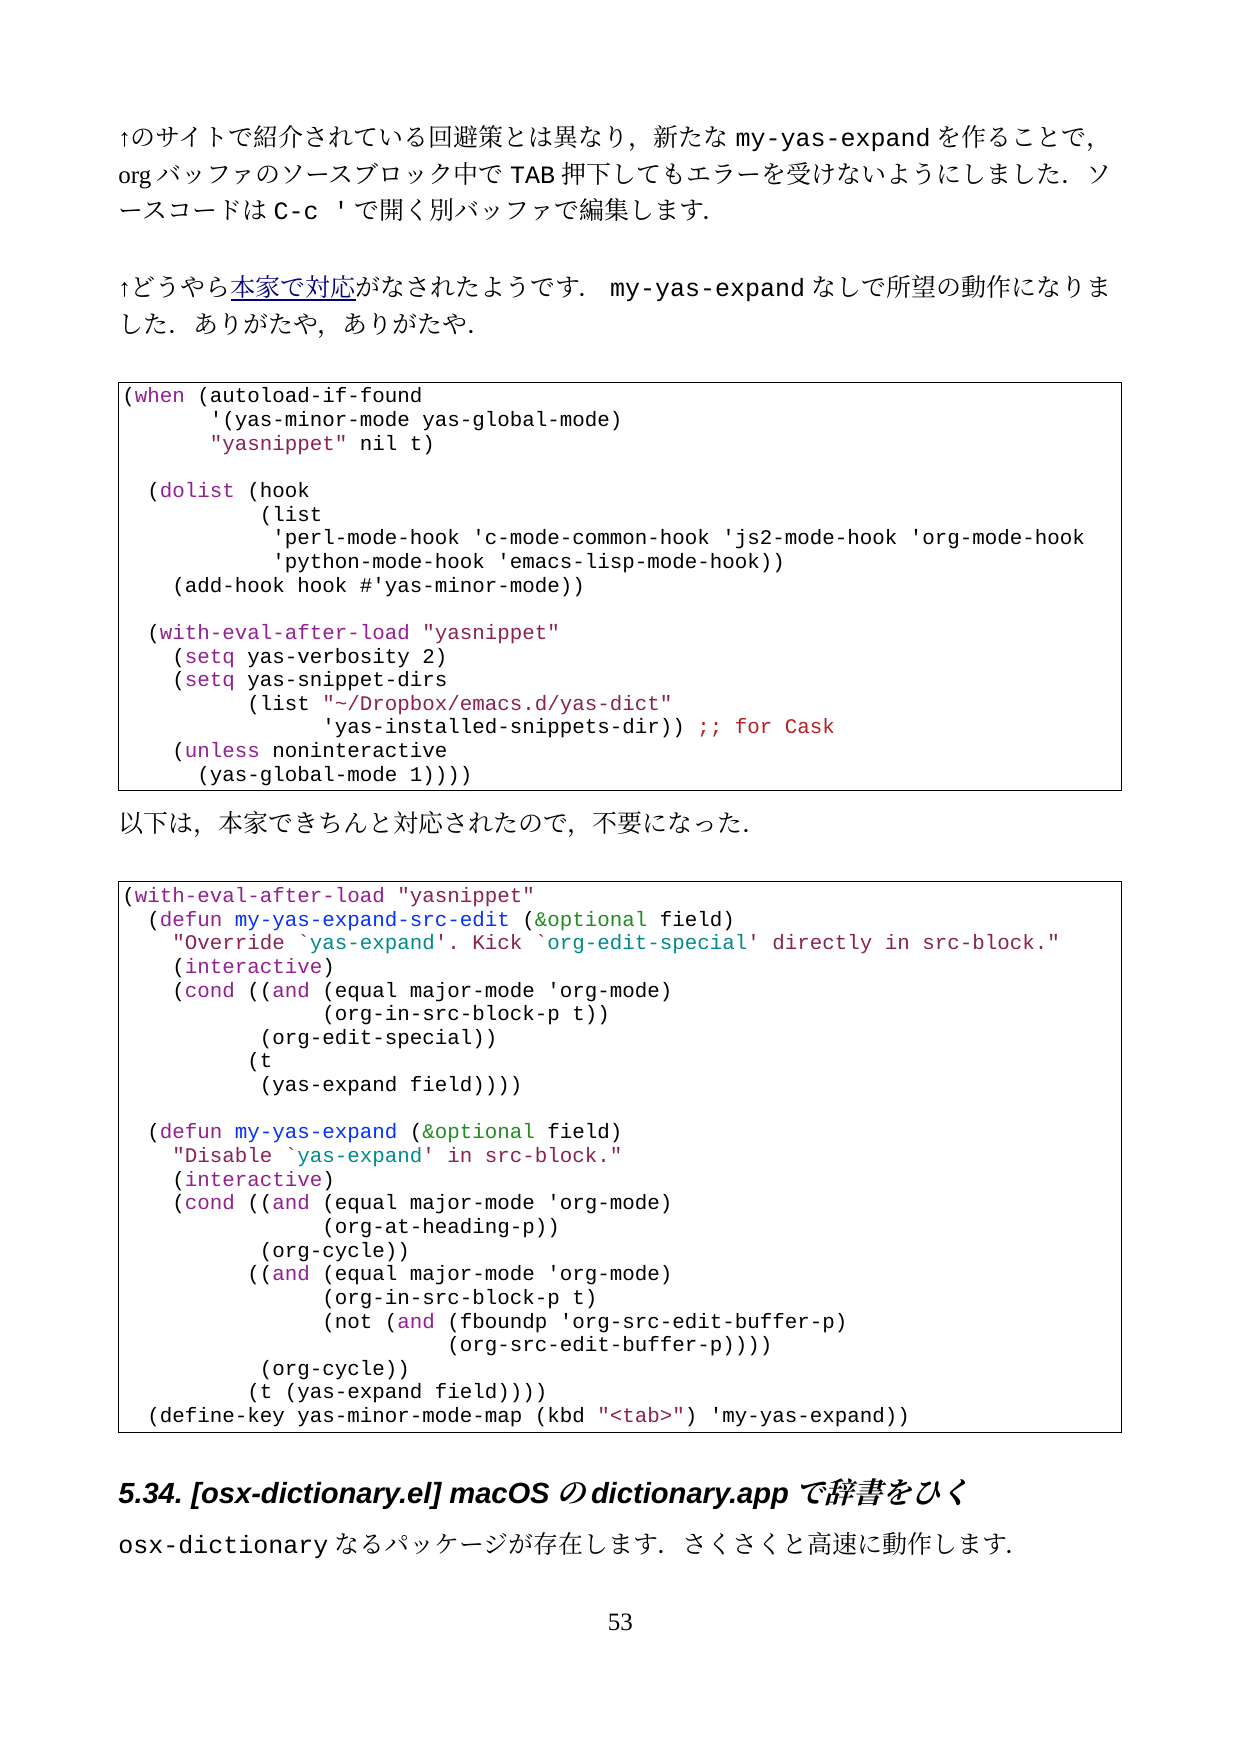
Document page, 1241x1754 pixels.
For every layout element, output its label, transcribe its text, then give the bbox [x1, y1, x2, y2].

text (defun my-yas-expand-src-edit (&optional field) [119, 905, 1121, 928]
text (when (autoload-if-found [119, 383, 1121, 405]
text ↑どうやら本家で対応がなされたようです． my-yas-expand なしで所望の動作になりました．ありがたや，ありがたや． [118, 268, 1122, 369]
text '(yas-minor-mode yas-global-mode) [119, 405, 1121, 429]
text (with-eval-after-load "yasnippet" [119, 618, 1121, 642]
text (t (yas-expand field)))) [119, 1378, 1121, 1401]
text (yas-global-mode 1)))) [119, 760, 1121, 790]
text osx-dictionary なるパッケージが存在します．さくさくと高速に動作します． [118, 1524, 1122, 1561]
text (interactive) [119, 1165, 1121, 1188]
text 'python-mode-hook 'emacs-lisp-mode-hook)) [119, 547, 1121, 571]
text (cond ((and (equal major-mode 'org-mode) [119, 976, 1121, 999]
text (org-in-src-block-p t)) [119, 999, 1121, 1023]
text 'yas-installed-snippets-dir)) ;; for Cask [119, 713, 1121, 736]
text (dolist (hook [119, 476, 1121, 500]
text (t [119, 1047, 1121, 1070]
text "yasnippet" nil t) [119, 429, 1121, 452]
text (defun my-yas-expand (&optional field) [119, 1117, 1121, 1141]
text (org-cycle)) [119, 1236, 1121, 1259]
text (setq yas-verbosity 2) [119, 642, 1121, 665]
text (define-key yas-minor-mode-map (kbd "<tab>") 'my-yas-expand)) [119, 1401, 1121, 1432]
text (org-src-edit-buffer-p)))) [119, 1330, 1121, 1354]
text 以下は，本家できちんと対応されたので，不要になった． [118, 804, 1122, 868]
text (add-hook hook #'yas-minor-mode)) [119, 571, 1121, 594]
subtitle [osx-dictionary.el] macOSのdictionary.appで辞書をひく [118, 1470, 1122, 1512]
text (list [119, 500, 1121, 523]
text (not (and (fboundp 'org-src-edit-buffer-p) [119, 1307, 1121, 1330]
text (org-cycle)) [119, 1354, 1121, 1378]
text (yas-expand field)))) [119, 1070, 1121, 1094]
text "Disable `yas-expand' in src-block." [119, 1141, 1121, 1165]
text ((and (equal major-mode 'org-mode) [119, 1259, 1121, 1283]
text 'perl-mode-hook 'c-mode-common-hook 'js2-mode-hook 'org-mode-hook [119, 523, 1121, 547]
text (setq yas-snippet-dirs [119, 665, 1121, 689]
text (interactive) [119, 952, 1121, 976]
text (list "~/Dropbox/emacs.d/yas-dict" [119, 689, 1121, 713]
text "Override `yas-expand'. Kick `org-edit-special' directly in src-block." [119, 928, 1121, 952]
text (org-edit-special)) [119, 1023, 1121, 1047]
text (unless noninteractive [119, 736, 1121, 760]
text (cond ((and (equal major-mode 'org-mode) [119, 1188, 1121, 1212]
text ↑のサイトで紹介されている回避策とは異なり，新たな my-yas-expand を作ることで，orgバッファのソースブロック中で TAB 押下してもエラーを受けないようにしました．ソースコードは C-c ' で開く別バッファで編集します． [118, 118, 1122, 256]
text (org-in-src-block-p t) [119, 1283, 1121, 1307]
text (org-at-heading-p)) [119, 1212, 1121, 1236]
text (with-eval-after-load "yasnippet" [119, 882, 1121, 905]
